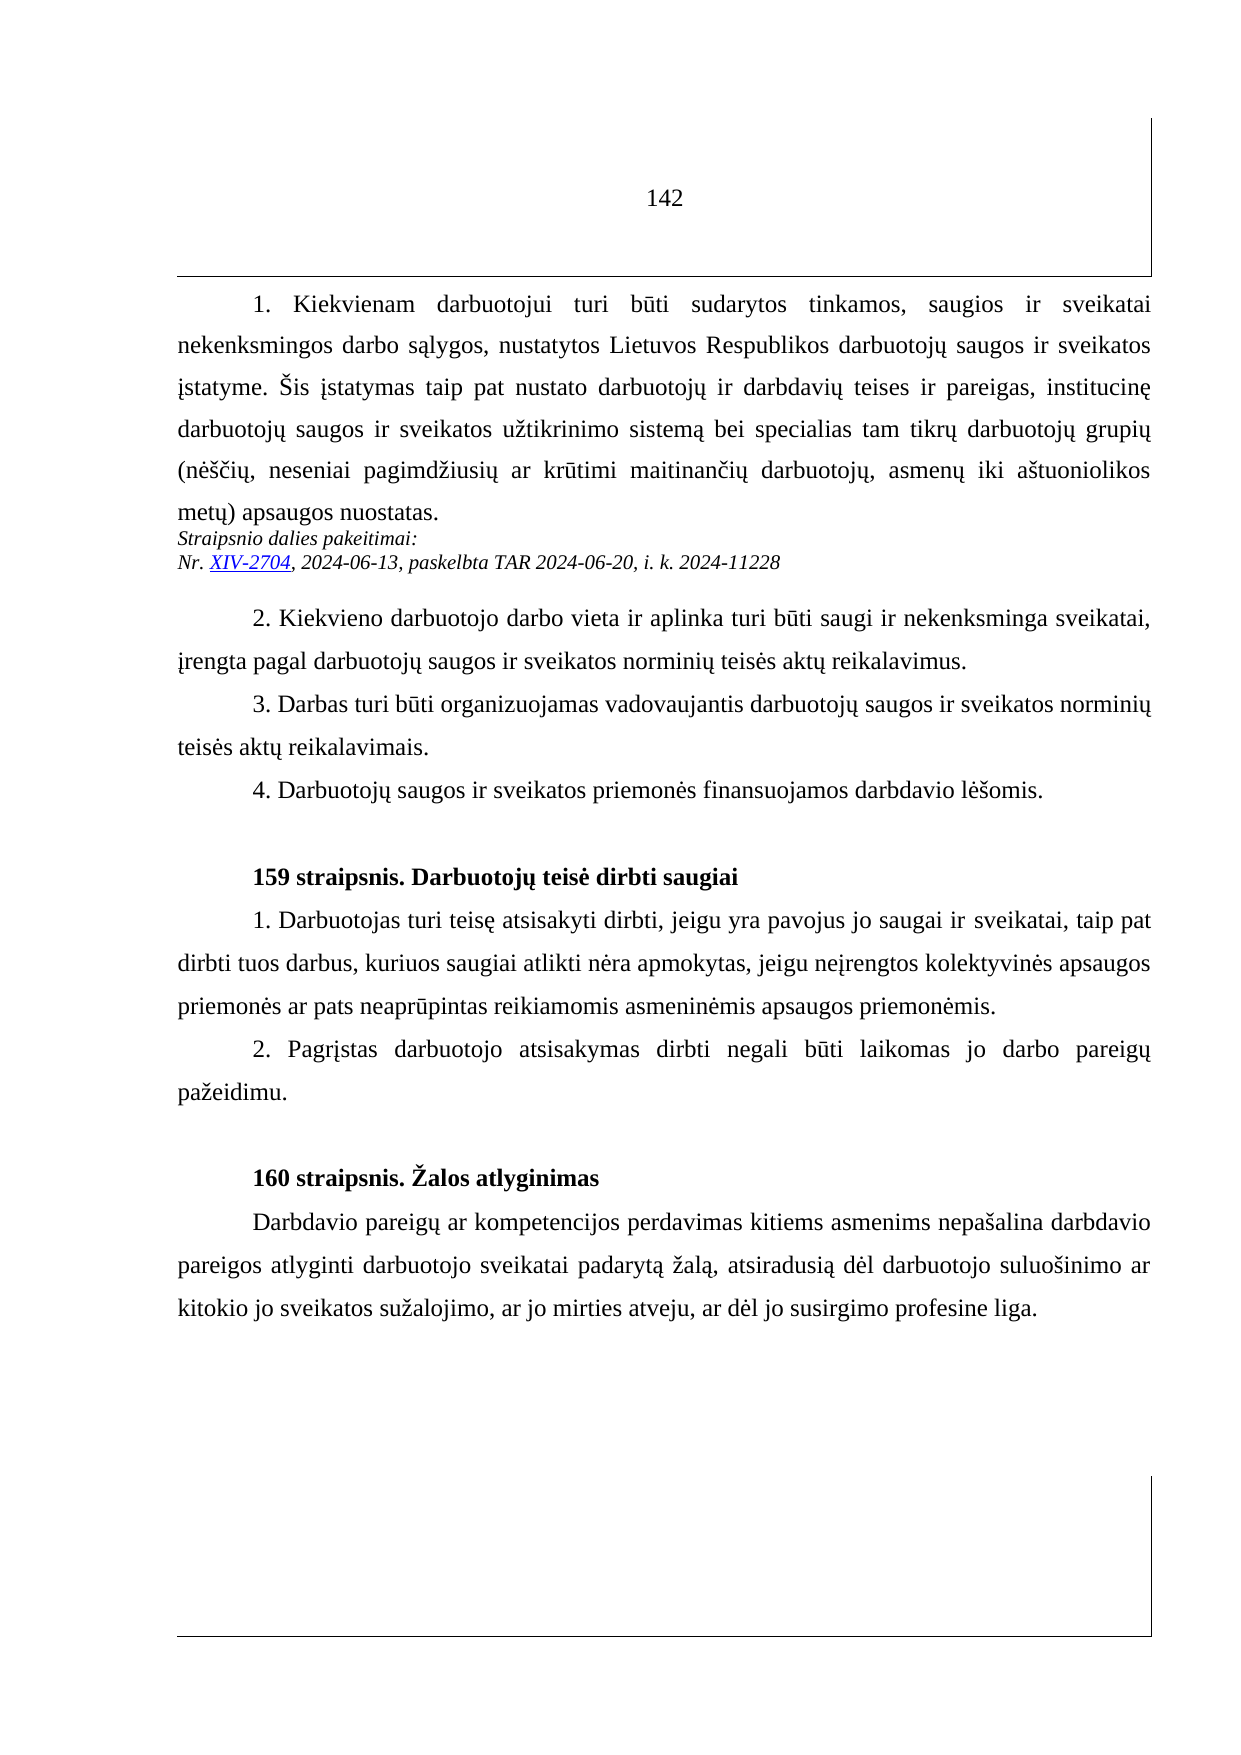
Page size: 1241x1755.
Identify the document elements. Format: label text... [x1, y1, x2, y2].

text Darbdavio pareigų ar kompetencijos perdavimas kitiems asmenims nepašalina darbdavio pareigos atlyginti darbuotojo sveikatai padarytą žalą, atsiradusią dėl darbuotojo suluošinimo ar kitokio jo sveikatos sužalojimo, ar jo mirties atveju, ar dėl jo susirgimo profesine liga. [177, 1207, 1152, 1322]
text 4. Darbuotojų saugos ir sveikatos priemonės finansuojamos darbdavio lėšomis. [177, 775, 1152, 804]
subtitle 159 straipsnis. Darbuotojų teisė dirbti saugiai [177, 862, 1152, 890]
text Nr. XIV-2704, 2024-06-13, paskelbta TAR 2024-06-20, i. k. 2024-11228 [177, 550, 1152, 574]
text 2. Pagrįstas darbuotojo atsisakymas dirbti negali būti laikomas jo darbo pareigų pažeidimu. [177, 1034, 1152, 1106]
subtitle 160 straipsnis. Žalos atlyginimas [177, 1163, 1152, 1192]
text Straipsnio dalies pakeitimai: [177, 526, 1152, 550]
text 1. Darbuotojas turi teisę atsisakyti dirbti, jeigu yra pavojus jo saugai ir sveikatai, taip pat dirbti tuos darbus, kuriuos saugiai atlikti nėra apmokytas, jeigu neįrengtos kolektyvinės apsaugos priemonės ar pats neaprūpintas reikiamomis asmeninėmis apsaugos priemonėmis. [177, 905, 1152, 1020]
text 1. Kiekvienam darbuotojui turi būti sudarytos tinkamos, saugios ir sveikatai nekenksmingos darbo sąlygos, nustatytos Lietuvos Respublikos darbuotojų saugos ir sveikatos įstatyme. Šis įstatymas taip pat nustato darbuotojų ir darbdavių teises ir pareigas, institucinę darbuotojų saugos ir sveikatos užtikrinimo sistemą bei specialias tam tikrų darbuotojų grupių (nėščių, neseniai pagimdžiusių ar krūtimi maitinančių darbuotojų, asmenų iki aštuoniolikos metų) apsaugos nuostatas. [177, 276, 1152, 526]
text 2. Kiekvieno darbuotojo darbo vieta ir aplinka turi būti saugi ir nekenksminga sveikatai, įrengta pagal darbuotojų saugos ir sveikatos norminių teisės aktų reikalavimus. [177, 603, 1152, 675]
text 3. Darbas turi būti organizuojamas vadovaujantis darbuotojų saugos ir sveikatos norminių teisės aktų reikalavimais. [177, 689, 1152, 761]
